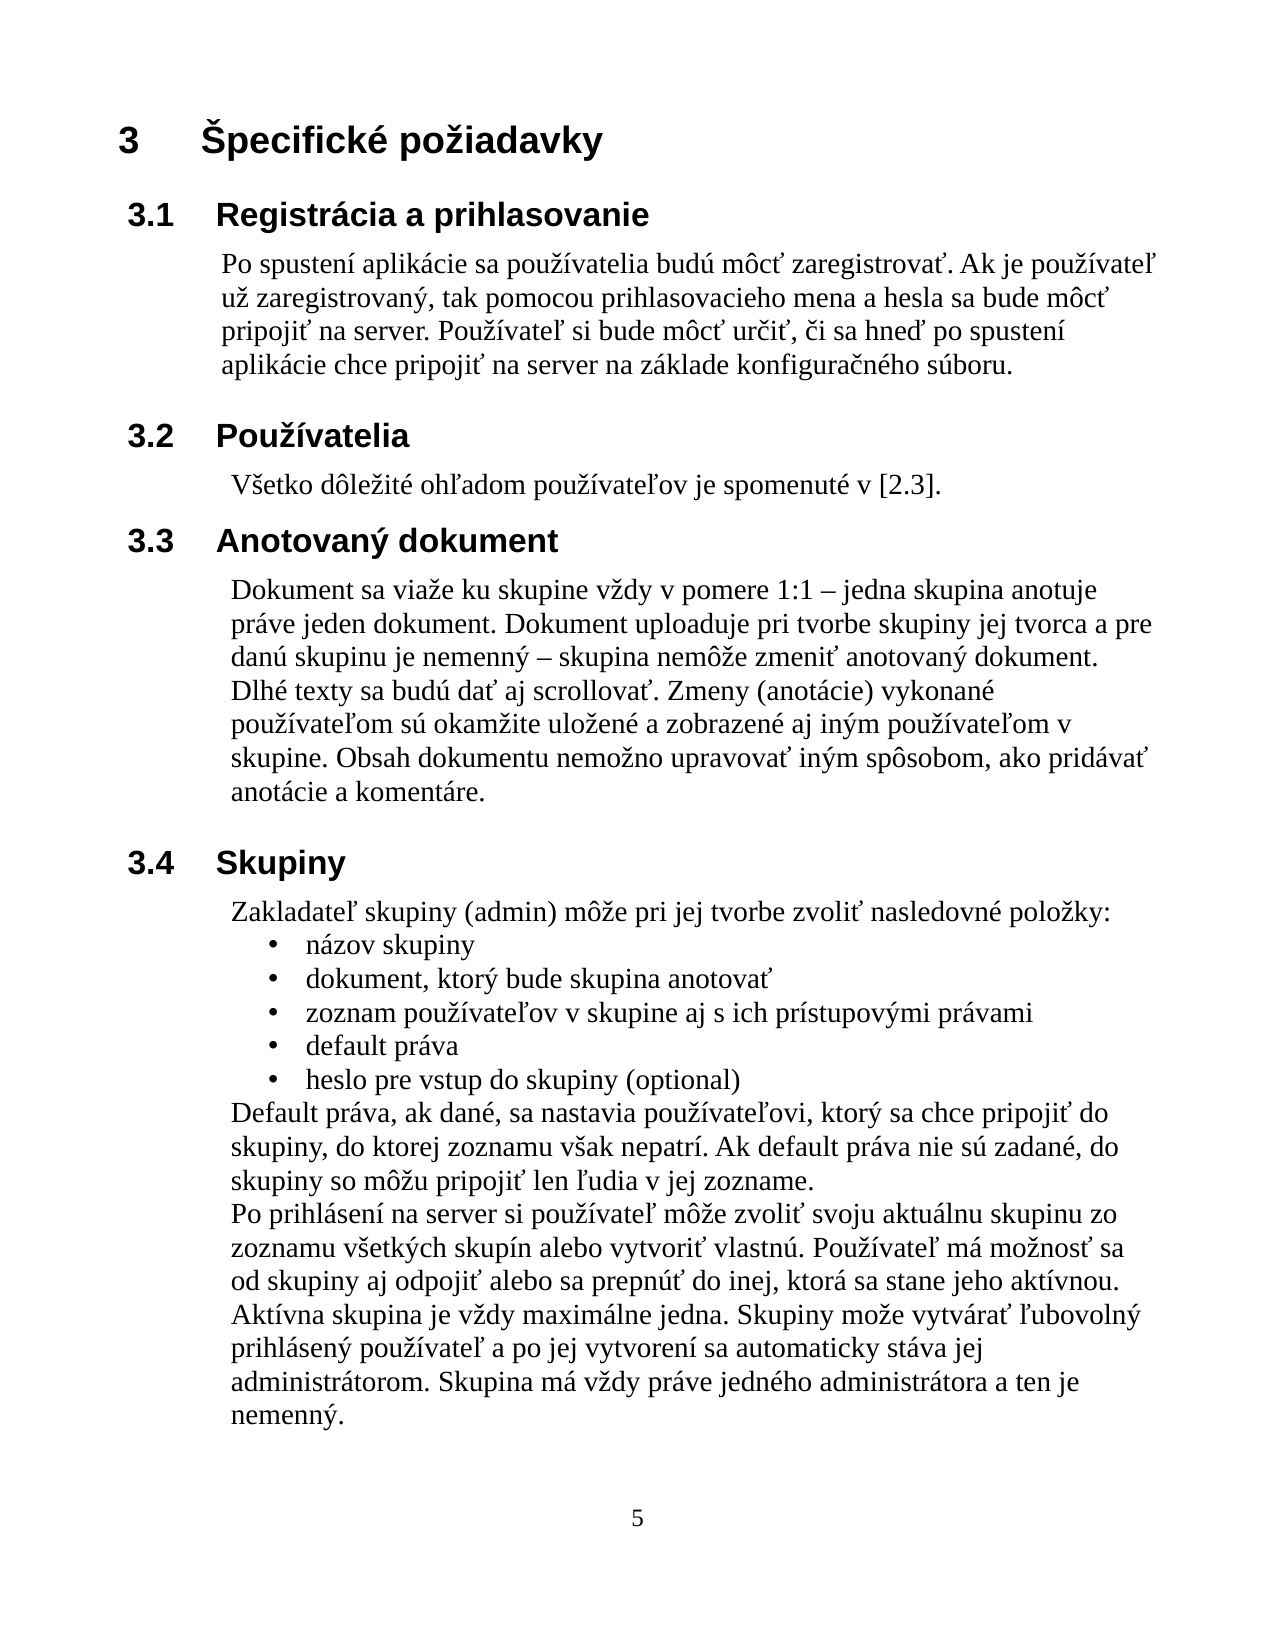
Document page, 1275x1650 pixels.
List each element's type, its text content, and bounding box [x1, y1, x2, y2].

list Po prihlásení na server si používateľ môže zvoliť svoju aktuálnu skupinu zo zoznamu všetkých skupín alebo vytvoriť vlastnú. Používateľ má možnosť sa od skupiny aj odpojiť alebo sa prepnúť do inej, ktorá sa stane jeho aktívnou. Aktívna skupina je vždy maximálne jedna. Skupiny može vytvárať ľubovolný prihlásený používateľ a po jej vytvorení sa automaticky stáva jej administrátorom. Skupina má vždy práve jedného administrátora a ten je nemenný. [193, 1196, 1157, 1431]
text Dokument sa viaže ku skupine vždy v pomere 1:1 – jedna skupina anotuje práve jeden dokument. Dokument uploaduje pri tvorbe skupiny jej tvorca a pre danú skupinu je nemenný – skupina nemôže zmeniť anotovaný dokument. Dlhé texty sa budú dať aj scrollovať. Zmeny (anotácie) vykonané používateľom sú okamžite uložené a zobrazené aj iným používateľom v skupine. Obsah dokumentu nemožno upravovať iným spôsobom, ako pridávať anotácie a komentáre. [231, 572, 1157, 807]
list názov skupiny [268, 927, 1157, 961]
list heslo pre vstup do skupiny (optional) [268, 1062, 1157, 1096]
list zoznam používateľov v skupine aj s ich prístupovými právami [268, 995, 1157, 1028]
list Všetko dôležité ohľadom používateľov je spomenuté v [2.3]. [193, 467, 1157, 501]
text Po spustení aplikácie sa používatelia budú môcť zaregistrovať. Ak je používateľ už zaregistrovaný, tak pomocou prihlasovacieho mena a hesla sa bude môcť pripojiť na server. Používateľ si bude môcť určiť, či sa hneď po spustení aplikácie chce pripojiť na server na základe konfiguračného súboru. [221, 246, 1157, 380]
list Zakladateľ skupiny (admin) môže pri jej tvorbe zvoliť nasledovné položky: [193, 894, 1157, 927]
subtitle Registrácia a prihlasovanie [118, 195, 1157, 234]
list dokument, ktorý bude skupina anotovať [268, 961, 1157, 995]
subtitle Anotovaný dokument [118, 521, 1157, 560]
list Default práva, ak dané, sa nastavia používateľovi, ktorý sa chce pripojiť do skupiny, do ktorej zoznamu však nepatrí. Ak default práva nie sú zadané, do skupiny so môžu pripojiť len ľudia v jej zozname. [193, 1096, 1157, 1196]
subtitle Používatelia [118, 416, 1157, 454]
subtitle Špecifické požiadavky [118, 118, 1157, 162]
list default práva [268, 1028, 1157, 1062]
subtitle Skupiny [118, 843, 1157, 881]
